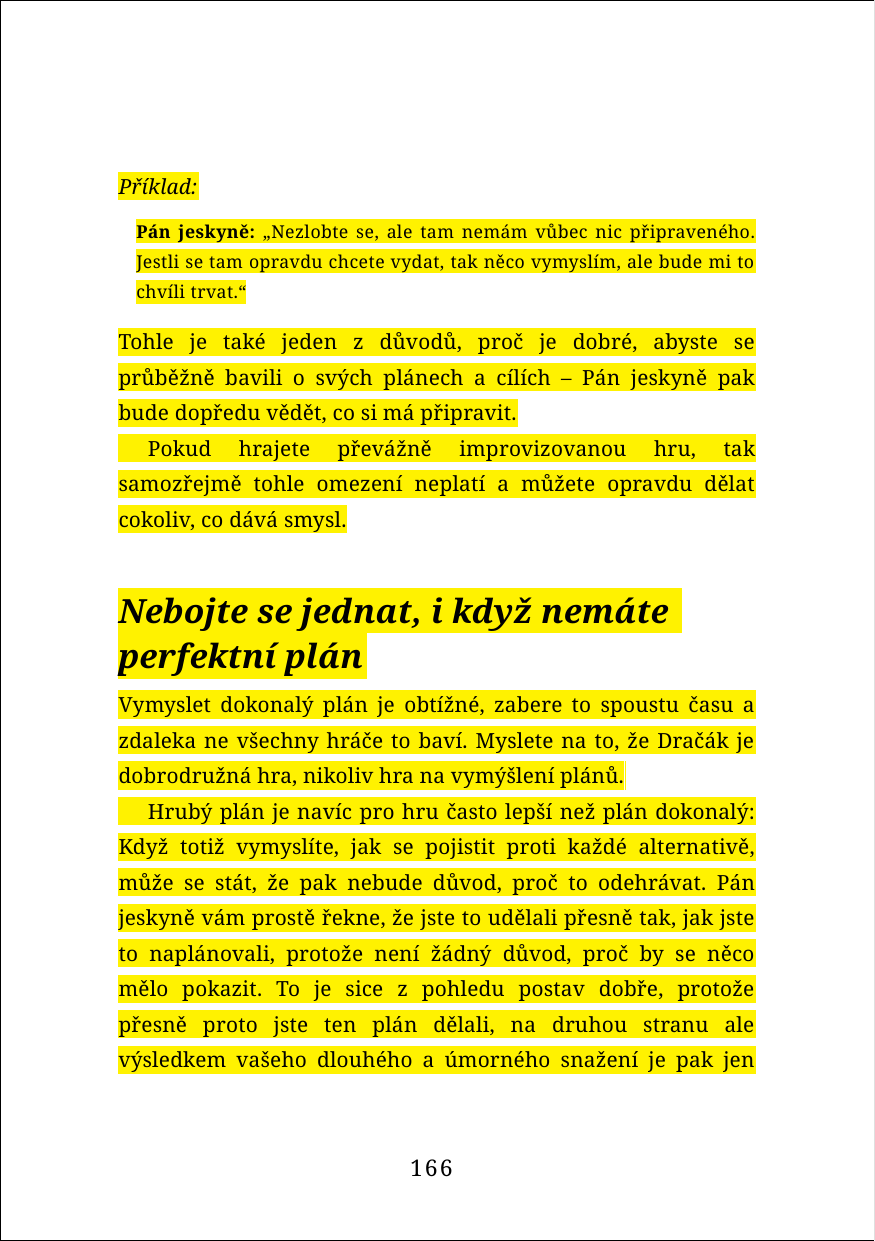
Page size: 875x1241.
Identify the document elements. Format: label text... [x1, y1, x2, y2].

text Příklad: [118, 172, 756, 200]
text Tohle je také jeden z důvodů, proč je dobré, abyste se průběžně bavili o svých plánech a cílích – Pán jeskyně pak bude dopředu vědět, co si má připravit. Pokud hrajete převážně improvizovanou hru, tak samozřejmě tohle omezení neplatí a můžete opravdu dělat cokoliv, co dává smysl. [118, 327, 756, 533]
text Pán jeskyně: „Nezlobte se, ale tam nemám vůbec nic připraveného. Jestli se tam opravdu chcete vydat, tak něco vymyslím, ale bude mi to chvíli trvat.“ [136, 219, 756, 304]
text Vymyslet dokonalý plán je obtížné, zabere to spoustu času a zdaleka ne všechny hráče to baví. Myslete na to, že Dračák je dobrodružná hra, nikoliv hra na vymýšlení plánů. Hrubý plán je navíc pro hru často lepší než plán dokonalý: Když totiž vymyslíte, jak se pojistit proti každé alternativě, může se stát, že pak nebude důvod, proč to odehrávat. Pán jeskyně vám prostě řekne, že jste to udělali přesně tak, jak jste to naplánovali, protože není žádný důvod, proč by se něco mělo pokazit. To je sice z pohledu postav dobře, protože přesně proto jste ten plán dělali, na druhou stranu ale výsledkem vašeho dlouhého a úmorného snažení je pak jen [118, 690, 756, 1074]
subtitle Nebojte se jednat, i když nemáte perfektní plán [118, 588, 756, 679]
